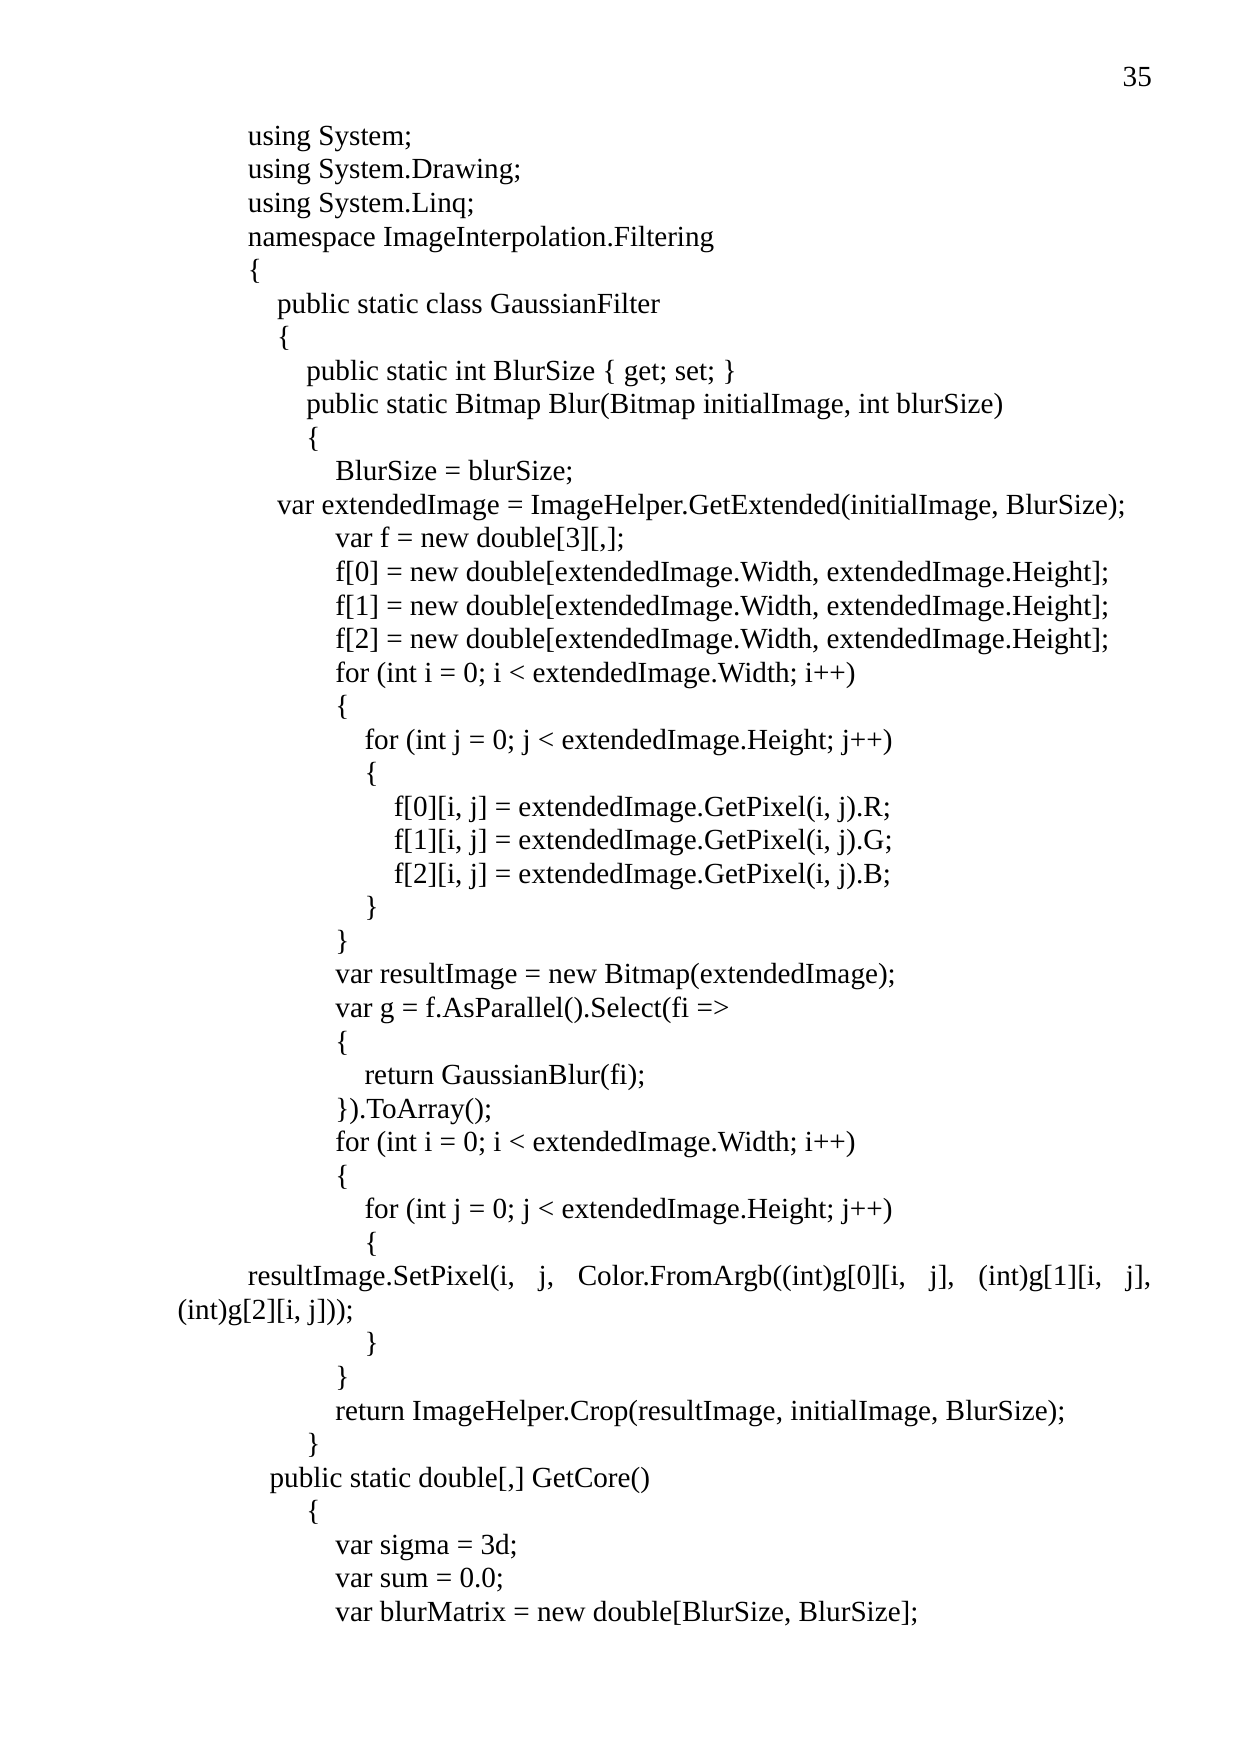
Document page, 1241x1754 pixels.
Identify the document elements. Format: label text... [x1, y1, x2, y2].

text { [177, 1225, 1152, 1258]
text }).ToArray(); [177, 1091, 1152, 1124]
text for (int i = 0; i < extendedImage.Width; i++) [177, 1124, 1152, 1158]
text var g = f.AsParallel().Select(fi => [177, 990, 1152, 1024]
text return GaussianBlur(fi); [177, 1057, 1152, 1091]
text using System.Linq; [177, 185, 1152, 219]
text return ImageHelper.Crop(resultImage, initialImage, BlurSize); [177, 1393, 1152, 1426]
text { [177, 755, 1152, 789]
text using System.Drawing; [177, 152, 1152, 185]
text { [177, 1024, 1152, 1057]
text var extendedImage = ImageHelper.GetExtended(initialImage, BlurSize); [177, 487, 1152, 521]
text } [177, 1426, 1152, 1460]
text var sigma = 3d; [177, 1527, 1152, 1560]
text } [177, 1359, 1152, 1393]
text for (int i = 0; i < extendedImage.Width; i++) [177, 655, 1152, 688]
text var sum = 0.0; [177, 1560, 1152, 1594]
text for (int j = 0; j < extendedImage.Height; j++) [177, 1191, 1152, 1225]
text { [177, 420, 1152, 453]
text { [177, 1158, 1152, 1191]
text resultImage.SetPixel(i, j, Color.FromArgb((int)g[0][i, j], (int)g[1][i, j], (int)g[2][i, j])); [177, 1258, 1152, 1326]
text } [177, 923, 1152, 957]
text public static double[,] GetCore() [177, 1460, 1152, 1493]
text { [177, 688, 1152, 722]
text f[0][i, j] = extendedImage.GetPixel(i, j).R; [177, 789, 1152, 822]
text { [177, 319, 1152, 353]
text { [177, 252, 1152, 286]
text BlurSize = blurSize; [177, 453, 1152, 487]
text { [177, 1493, 1152, 1527]
text f[1] = new double[extendedImage.Width, extendedImage.Height]; [177, 588, 1152, 621]
text public static class GaussianFilter [177, 286, 1152, 319]
text f[0] = new double[extendedImage.Width, extendedImage.Height]; [177, 554, 1152, 588]
text f[2][i, j] = extendedImage.GetPixel(i, j).B; [177, 856, 1152, 889]
text for (int j = 0; j < extendedImage.Height; j++) [177, 722, 1152, 755]
text public static Bitmap Blur(Bitmap initialImage, int blurSize) [177, 386, 1152, 420]
text } [177, 889, 1152, 923]
text using System; [177, 118, 1152, 152]
text f[1][i, j] = extendedImage.GetPixel(i, j).G; [177, 822, 1152, 856]
text public static int BlurSize { get; set; } [177, 353, 1152, 386]
text namespace ImageInterpolation.Filtering [177, 219, 1152, 252]
text f[2] = new double[extendedImage.Width, extendedImage.Height]; [177, 621, 1152, 655]
text var resultImage = new Bitmap(extendedImage); [177, 957, 1152, 990]
text var blurMatrix = new double[BlurSize, BlurSize]; [177, 1594, 1152, 1627]
text } [177, 1326, 1152, 1359]
text var f = new double[3][,]; [177, 521, 1152, 554]
